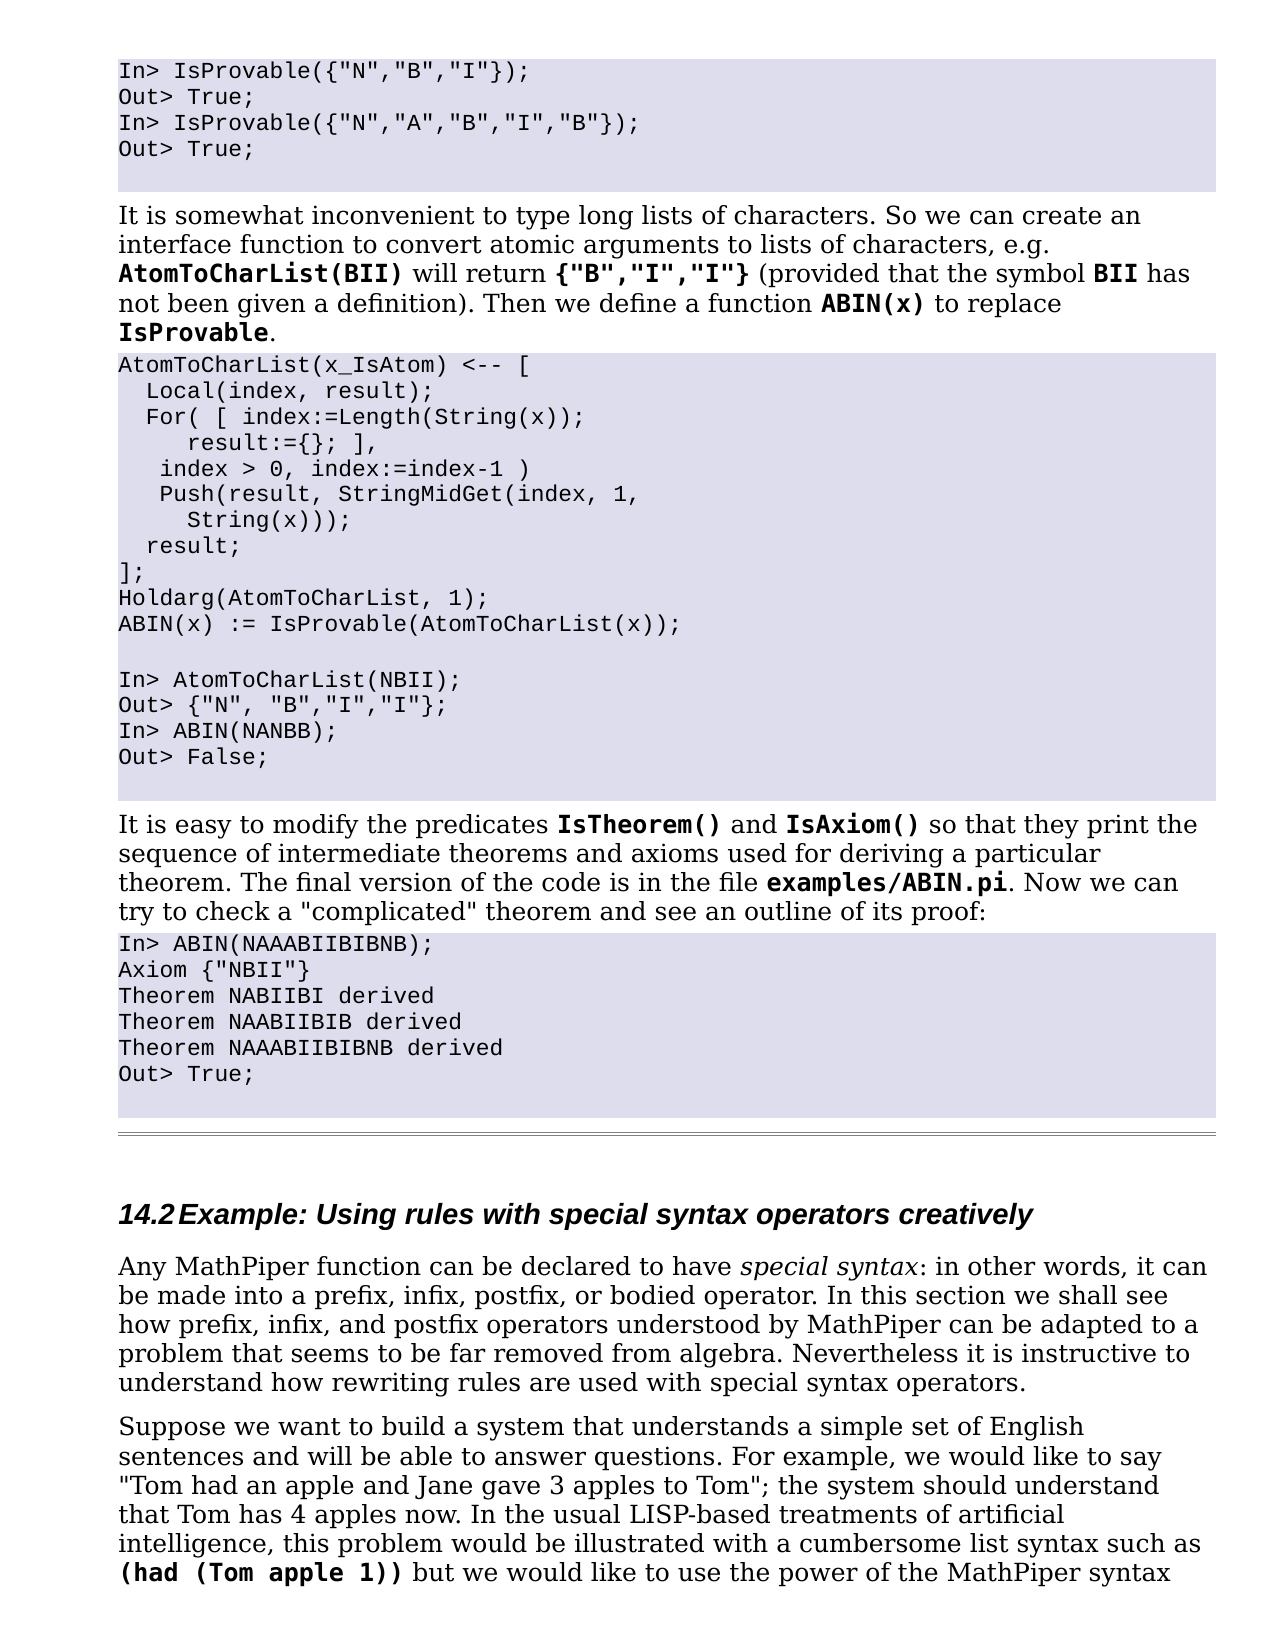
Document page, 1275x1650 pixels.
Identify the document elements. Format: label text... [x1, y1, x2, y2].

table_header In> ABIN(NAAABIIBIBNB); Axiom {"NBII"} Theorem NABIIBI derived Theorem NAABIIBIB derived Theorem NAAABIIBIBNB derived Out> True; [118, 933, 1216, 1118]
table_header In> IsProvable({"N","B","I"}); Out> True; In> IsProvable({"N","A","B","I","B"}); Out> True; [118, 59, 1216, 192]
text Any MathPiper function can be declared to have special syntax: in other words, it can be made into a prefix, infix, postfix, or bodied operator. In this section we shall see how prefix, infix, and postfix operators understood by MathPiper can be adapted to a problem that seems to be far removed from algebra. Nevertheless it is instructive to understand how rewriting rules are used with special syntax operators. [118, 1252, 1216, 1398]
text Suppose we want to build a system that understands a simple set of English sentences and will be able to answer questions. For example, we would like to say "Tom had an apple and Jane gave 3 apples to Tom"; the system should understand that Tom has 4 apples now. In the usual LISP-based treatments of artificial intelligence, this problem would be illustrated with a cumbersome list syntax such as (had (Tom apple 1)) but we would like to use the power of the MathPiper syntax [118, 1413, 1216, 1588]
text It is somewhat inconvenient to type long lists of characters. So we can create an interface function to convert atomic arguments to lists of characters, e.g. AtomToCharList(BII) will return {"B","I","I"} (provided that the symbol BII has not been given a definition). Then we define a function ABIN(x) to replace IsProvable. [118, 201, 1216, 347]
subtitle Example: Using rules with special syntax operators creatively [118, 1197, 1216, 1231]
table_header AtomToCharList(x_IsAtom) <-- [ Local(index, result); For( [ index:=Length(String(x)); result:={}; ], index > 0, index:=index-1 ) Push(result, StringMidGet(index, 1, String(x))); result; ]; Holdarg(AtomToCharList, 1); ABIN(x) := IsProvable(AtomToCharList(x)); [118, 353, 1216, 668]
text It is easy to modify the predicates IsTheorem() and IsAxiom() so that they print the sequence of intermediate theorems and axioms used for deriving a particular theorem. The final version of the code is in the file examples/ABIN.pi. Now we can try to check a "complicated" theorem and see an outline of its proof: [118, 810, 1216, 927]
table_header In> AtomToCharList(NBII); Out> {"N", "B","I","I"}; In> ABIN(NANBB); Out> False; [118, 668, 1216, 801]
